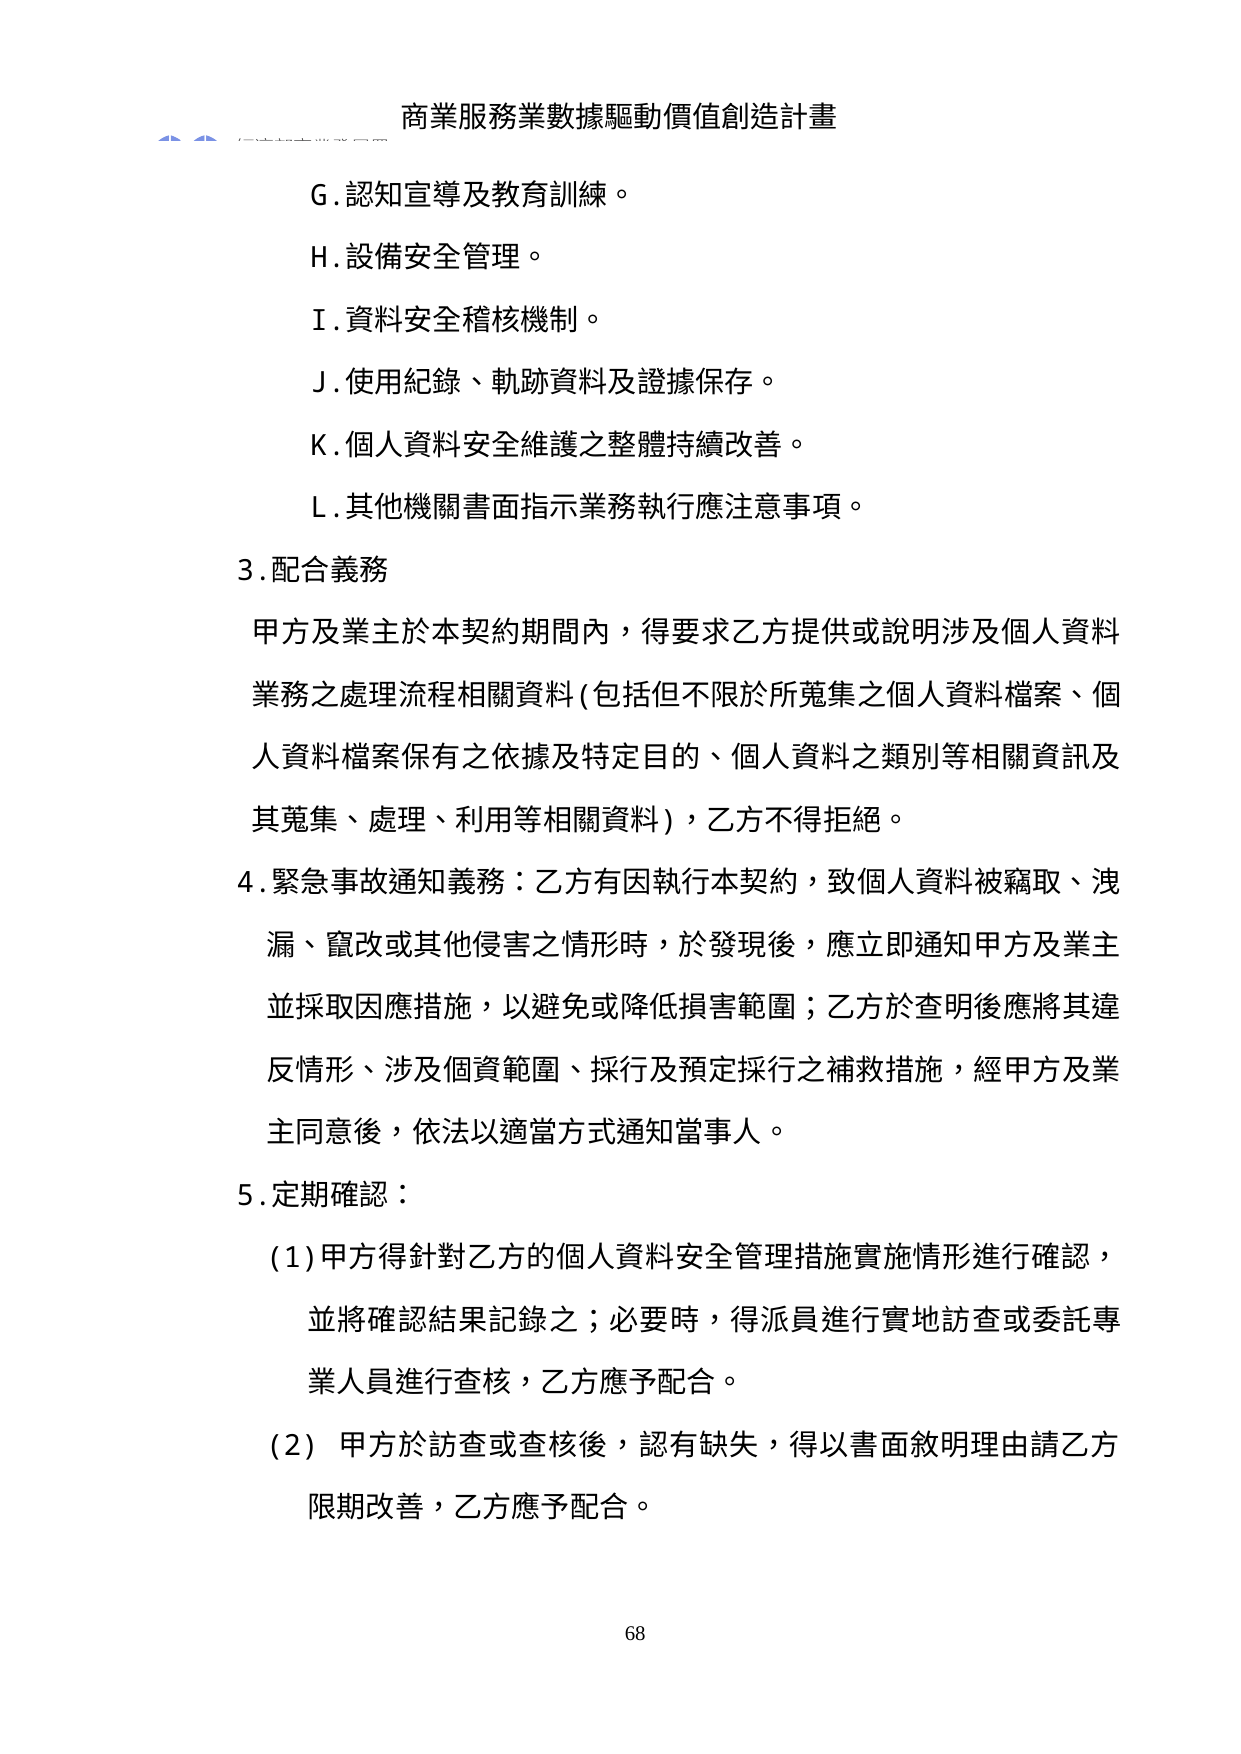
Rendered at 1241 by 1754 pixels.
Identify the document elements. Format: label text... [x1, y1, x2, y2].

text 甲方及業主於本契約期間內，得要求乙方提供或說明涉及個人資料業務之處理流程相關資料(包括但不限於所蒐集之個人資料檔案、個人資料檔案保有之依據及特定目的、個人資料之類別等相關資訊及其蒐集、處理、利用等相關資料)，乙方不得拒絕。 [251, 588, 1122, 838]
text H.設備安全管理。 [310, 213, 1122, 276]
text L.其他機關書面指示業務執行應注意事項。 [310, 463, 1122, 526]
text 5.定期確認： [236, 1151, 1122, 1213]
text K.個人資料安全維護之整體持續改善。 [310, 401, 1122, 463]
text J.使用紀錄、軌跡資料及證據保存。 [310, 338, 1122, 401]
text (1)甲方得針對乙方的個人資料安全管理措施實施情形進行確認，並將確認結果記錄之；必要時，得派員進行實地訪查或委託專業人員進行查核，乙方應予配合。 [266, 1213, 1122, 1401]
text I.資料安全稽核機制。 [310, 276, 1122, 338]
text (2) 甲方於訪查或查核後，認有缺失，得以書面敘明理由請乙方限期改善，乙方應予配合。 [266, 1401, 1122, 1526]
text 4.緊急事故通知義務：乙方有因執行本契約，致個人資料被竊取、洩漏、竄改或其他侵害之情形時，於發現後，應立即通知甲方及業主並採取因應措施，以避免或降低損害範圍；乙方於查明後應將其違反情形、涉及個資範圍、採行及預定採行之補救措施，經甲方及業主同意後，依法以適當方式通知當事人。 [236, 838, 1122, 1151]
text 3.配合義務 [236, 526, 1122, 588]
text G.認知宣導及教育訓練。 [310, 151, 1122, 213]
